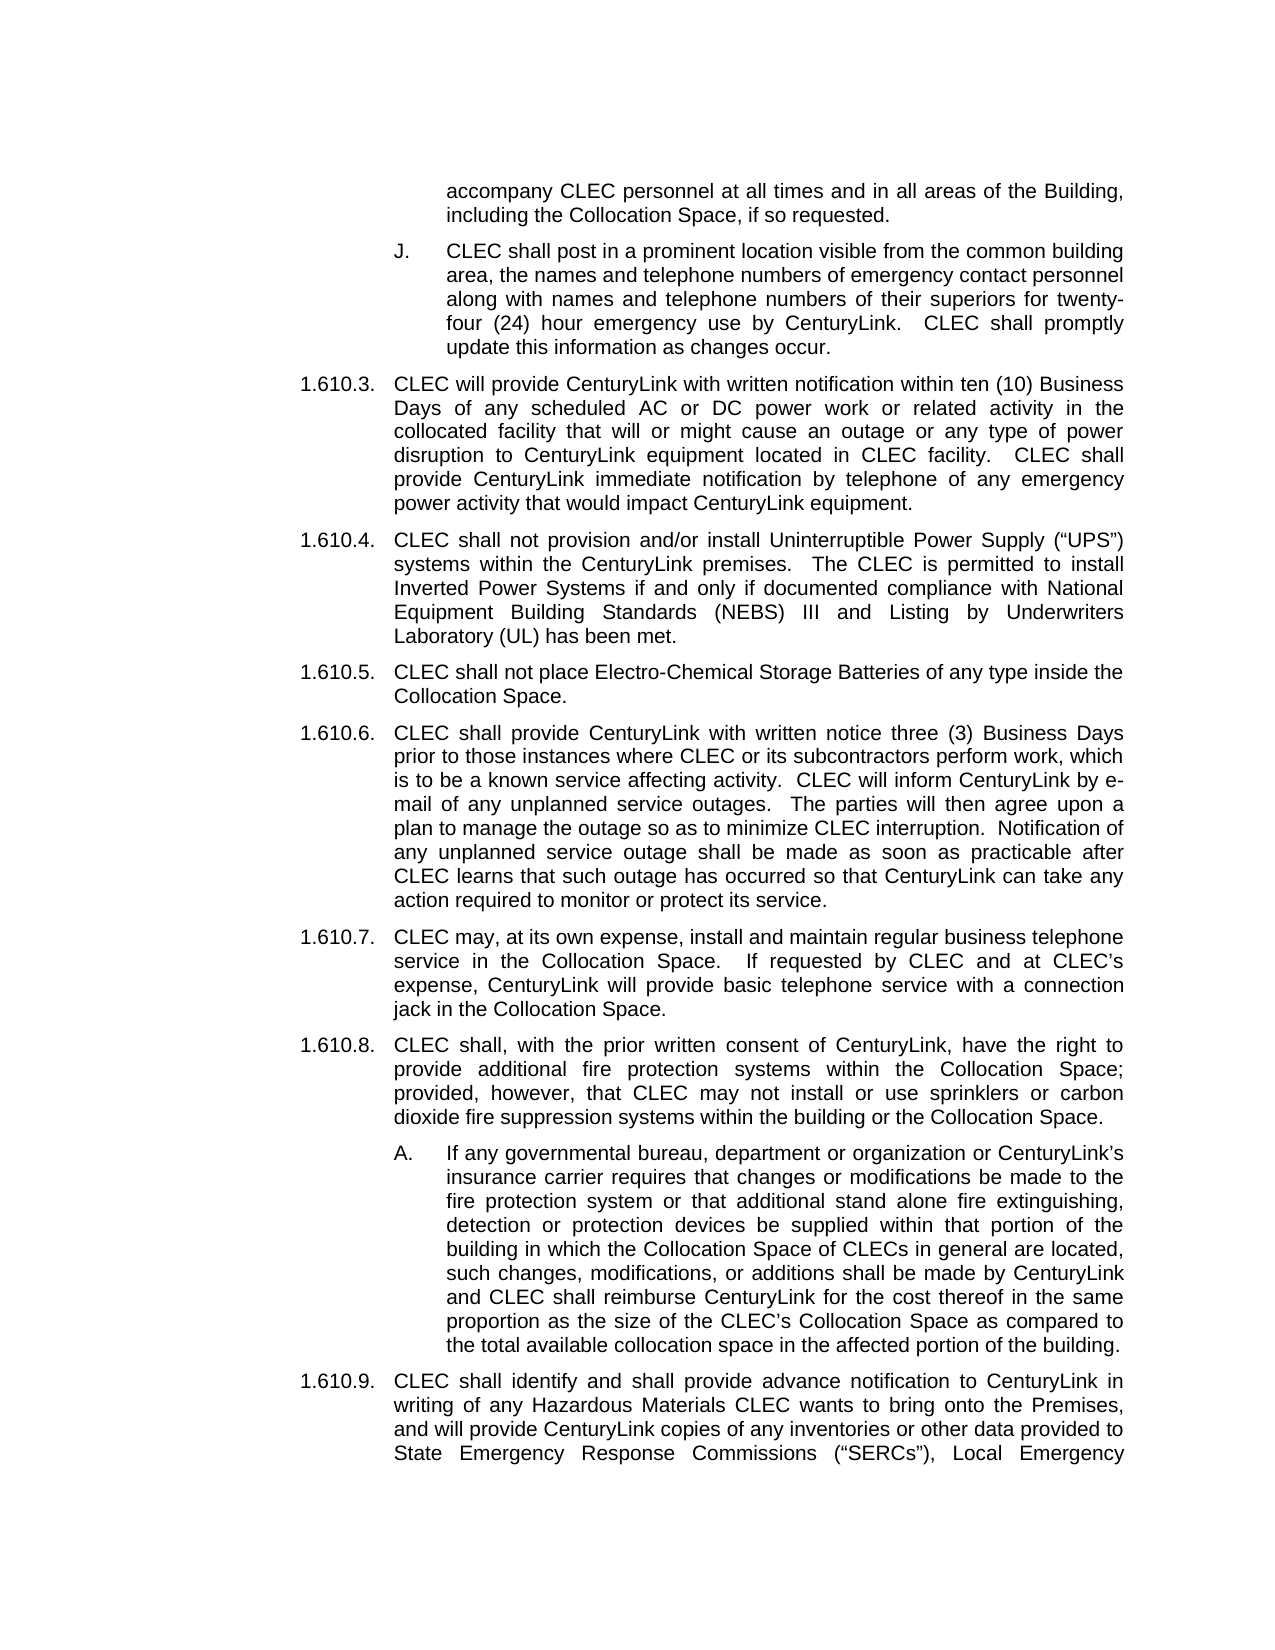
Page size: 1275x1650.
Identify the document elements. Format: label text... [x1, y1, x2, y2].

list CLEC will provide CenturyLink with written notification within ten (10) Business Days of any scheduled AC or DC power work or related activity in the collocated facility that will or might cause an outage or any type of power disruption to CenturyLink equipment located in CLEC facility. CLEC shall provide CenturyLink immediate notification by telephone of any emergency power activity that would impact CenturyLink equipment. [300, 371, 1125, 515]
list CLEC shall provide CenturyLink with written notice three (3) Business Days prior to those instances where CLEC or its subcontractors perform work, which is to be a known service affecting activity. CLEC will inform CenturyLink by e-mail of any unplanned service outages. The parties will then agree upon a plan to manage the outage so as to minimize CLEC interruption. Notification of any unplanned service outage shall be made as soon as practicable after CLEC learns that such outage has occurred so that CenturyLink can take any action required to monitor or protect its service. [300, 720, 1125, 912]
list CLEC shall identify and shall provide advance notification to CenturyLink in writing of any Hazardous Materials CLEC wants to bring onto the Premises, and will provide CenturyLink copies of any inventories or other data provided to State Emergency Response Commissions (“SERCs”), Local Emergency [300, 1369, 1125, 1465]
list CLEC shall post in a prominent location visible from the common building area, the names and telephone numbers of emergency contact personnel along with names and telephone numbers of their superiors for twenty-four (24) hour emergency use by CenturyLink. CLEC shall promptly update this information as changes occur. [394, 239, 1125, 359]
list CLEC shall not provision and/or install Uninterruptible Power Supply (“UPS”) systems within the CenturyLink premises. The CLEC is permitted to install Inverted Power Systems if and only if documented compliance with National Equipment Building Standards (NEBS) III and Listing by Underwriters Laboratory (UL) has been met. [300, 528, 1125, 647]
list CLEC shall not place Electro-Chemical Storage Batteries of any type inside the Collocation Space. [300, 660, 1125, 708]
list CLEC may, at its own expense, install and maintain regular business telephone service in the Collocation Space. If requested by CLEC and at CLEC’s expense, CenturyLink will provide basic telephone service with a connection jack in the Collocation Space. [300, 924, 1125, 1020]
list CLEC shall, with the prior written consent of CenturyLink, have the right to provide additional fire protection systems within the Collocation Space; provided, however, that CLEC may not install or use sprinklers or carbon dioxide fire suppression systems within the building or the Collocation Space. [300, 1033, 1125, 1129]
list accompany CLEC personnel at all times and in all areas of the Building, including the Collocation Space, if so requested. [394, 179, 1125, 227]
list If any governmental bureau, department or organization or CenturyLink’s insurance carrier requires that changes or modifications be made to the fire protection system or that additional stand alone fire extinguishing, detection or protection devices be supplied within that portion of the building in which the Collocation Space of CLECs in general are located, such changes, modifications, or additions shall be made by CenturyLink and CLEC shall reimburse CenturyLink for the cost thereof in the same proportion as the size of the CLEC’s Collocation Space as compared to the total available collocation space in the affected portion of the building. [394, 1141, 1125, 1357]
